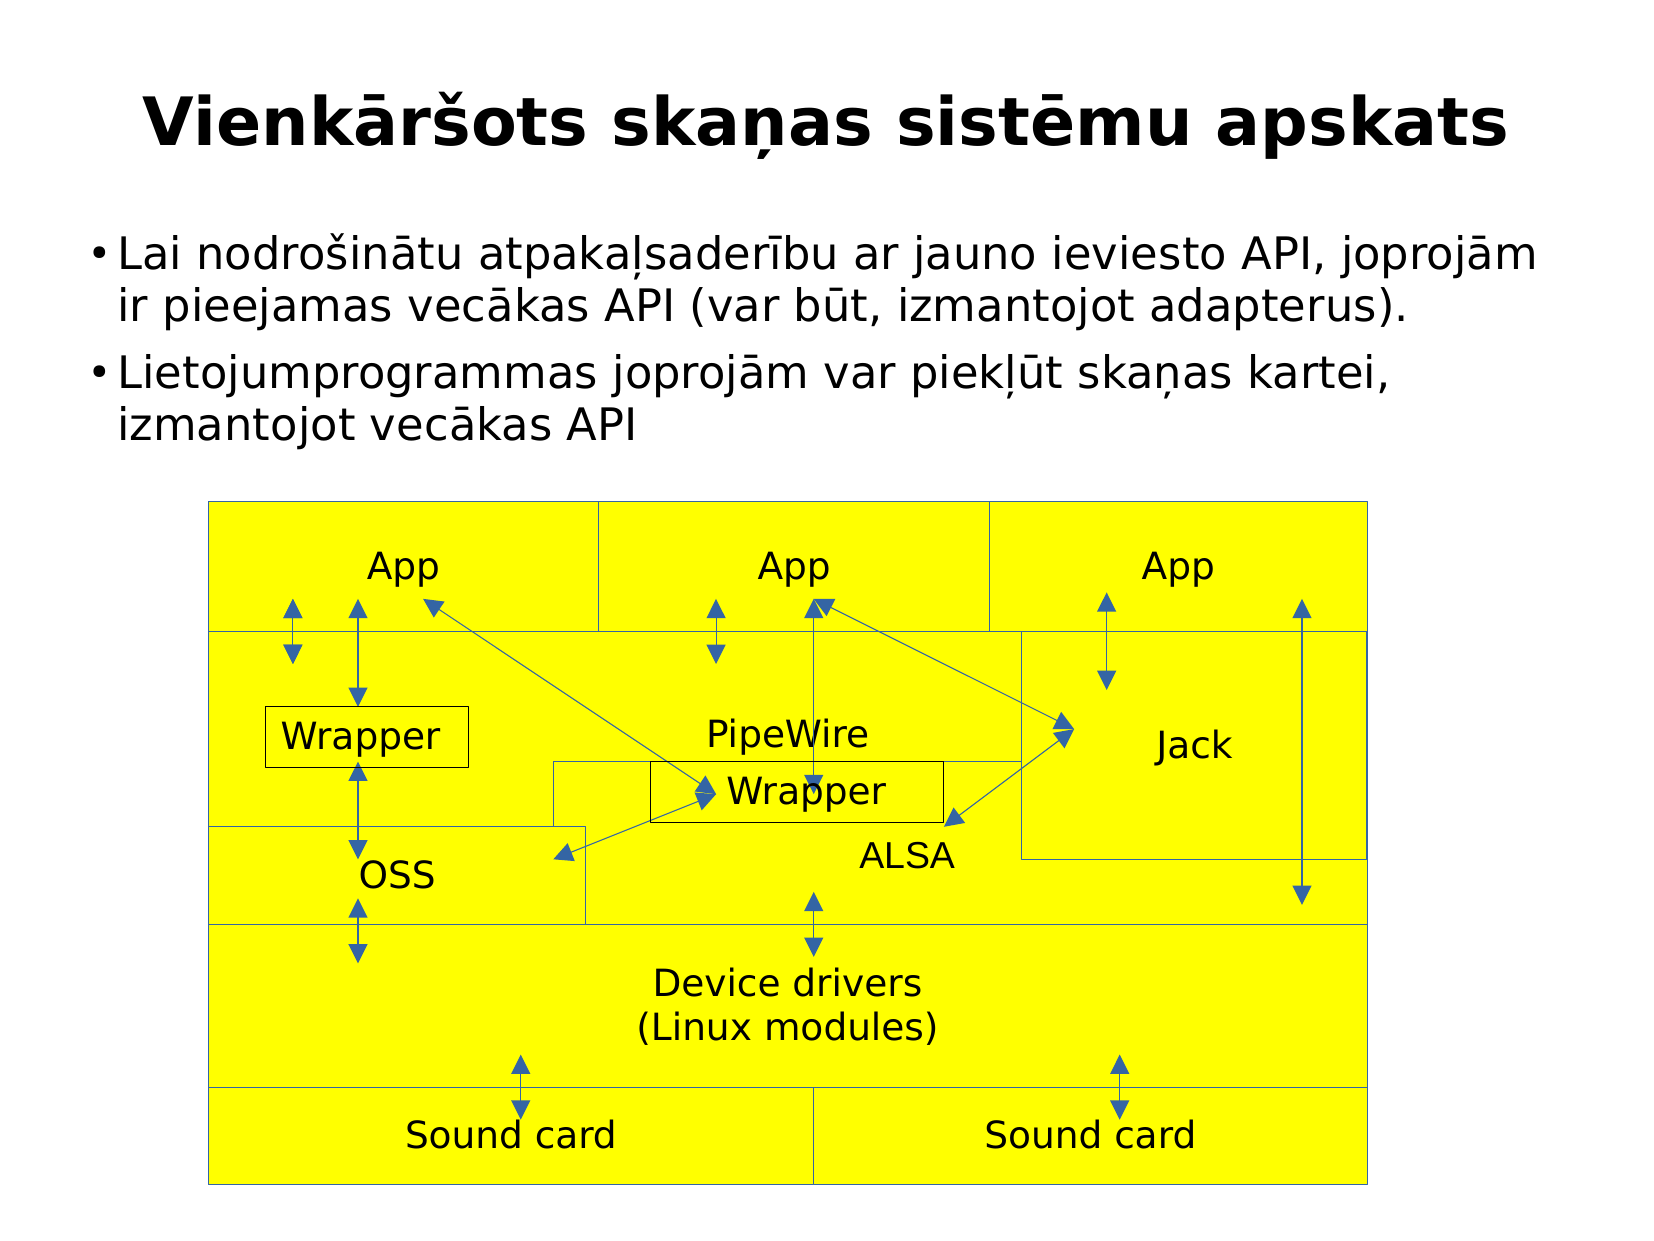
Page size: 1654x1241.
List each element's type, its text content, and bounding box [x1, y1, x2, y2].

text_box App [598, 501, 989, 632]
text_box PipeWire [359, 632, 663, 826]
text_box OSS [208, 826, 586, 925]
text_box Sound card [208, 1088, 814, 1185]
text_box PipeWire [476, 632, 813, 761]
text_box App [989, 501, 1368, 632]
title Vienkāršots skaņas sistēmu apskats [82, 49, 1571, 195]
text_box Wrapper [650, 761, 944, 823]
text_box [553, 761, 650, 845]
text_box Jack [1021, 704, 1063, 767]
text_box PipeWire [208, 632, 357, 826]
text_box [1042, 860, 1368, 924]
text_box PipeWire [814, 632, 1021, 761]
text_box Wrapper [265, 706, 469, 768]
text_box Jack [1021, 632, 1301, 860]
text_box ALSA [844, 826, 1042, 927]
text_box Device drivers (Linux modules) [208, 924, 1368, 1088]
text_box Jack [1303, 632, 1368, 860]
list Lai nodrošinātu atpakaļsaderību ar jauno ieviesto API, joprojām ir pieejamas vecākas API (var būt, izmantojot adapterus). Lietojumprogrammas joprojām var piekļūt skaņas kartei, izmantojot vecākas API [82, 227, 1571, 489]
text_box [954, 771, 1021, 826]
text_box Sound card [814, 1088, 1368, 1185]
text_box [586, 761, 1021, 924]
text_box App [814, 608, 876, 632]
text_box PipeWire [884, 632, 1021, 701]
text_box App [208, 501, 598, 632]
